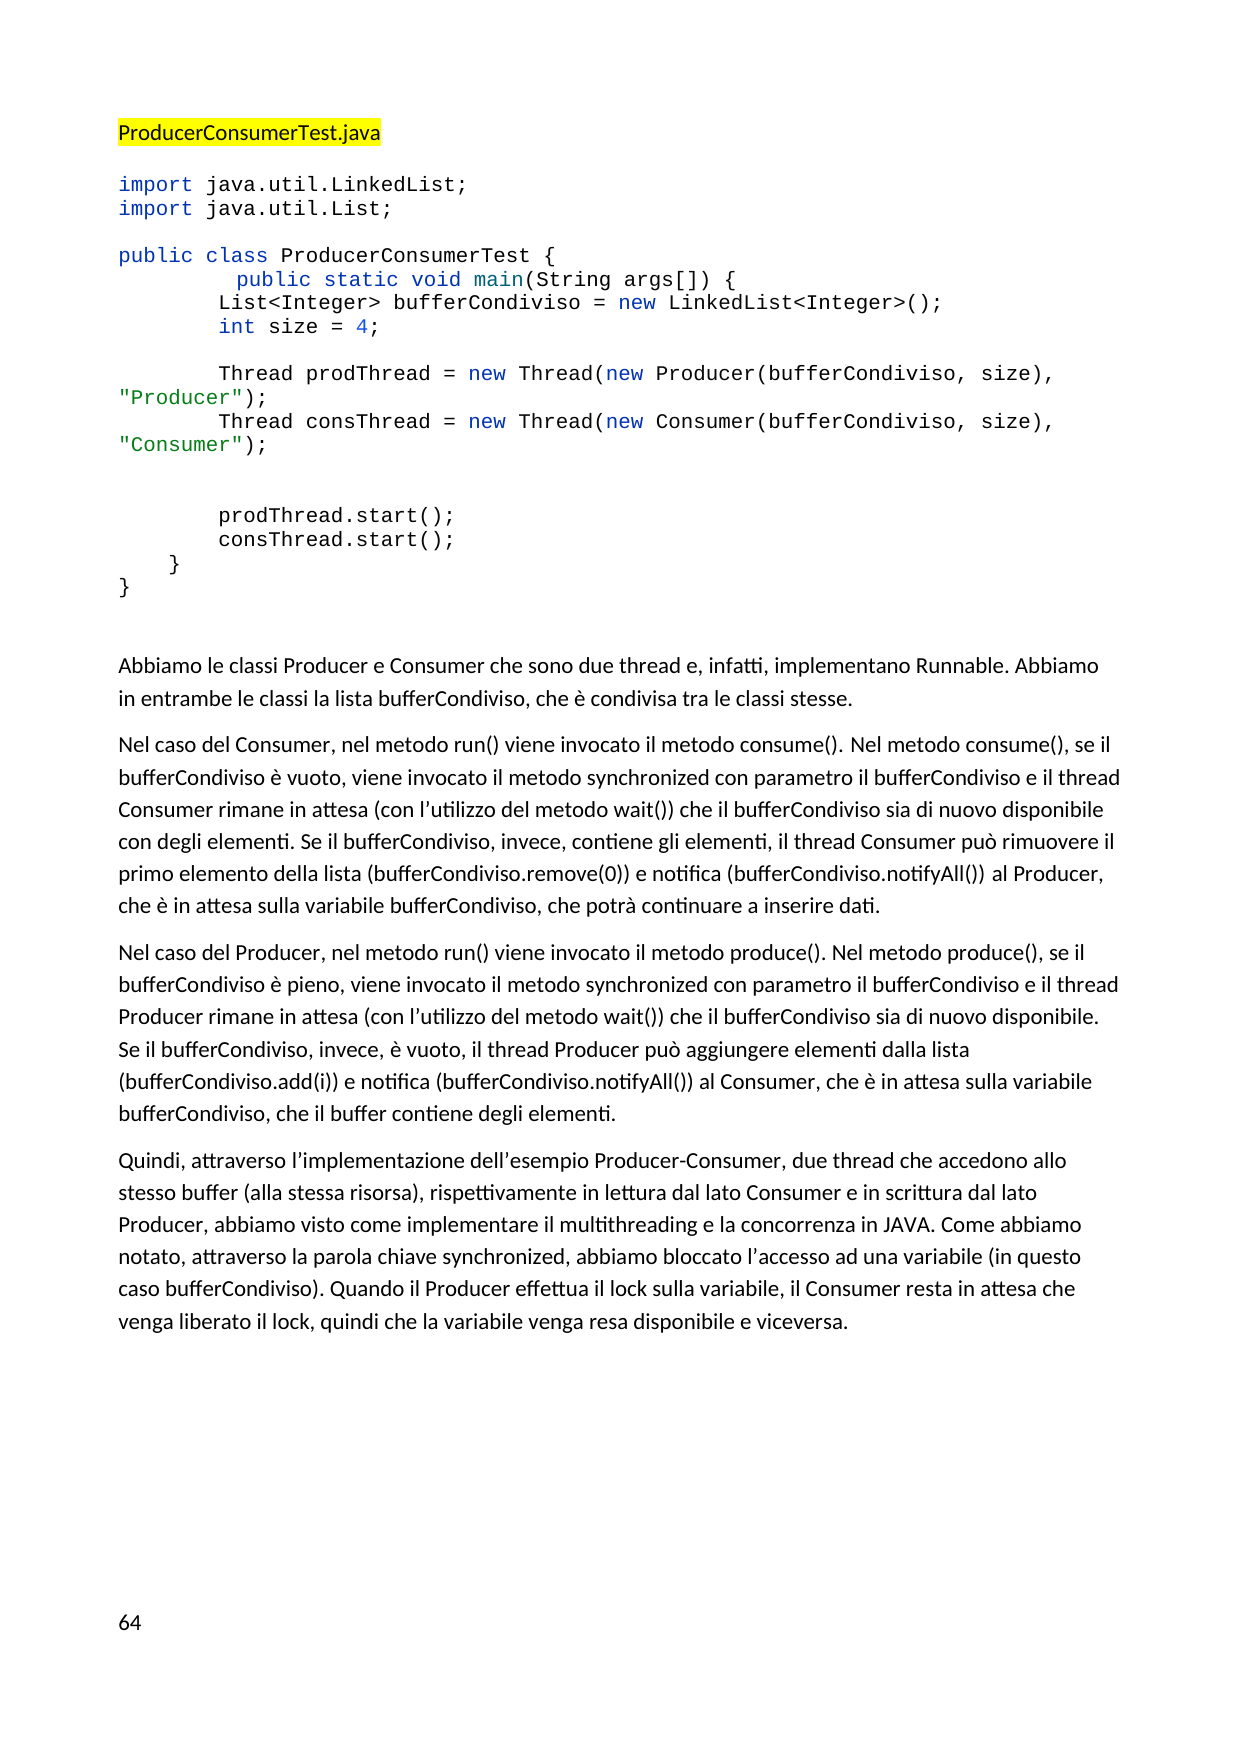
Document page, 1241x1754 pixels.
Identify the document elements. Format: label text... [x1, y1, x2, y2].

text ProducerConsumerTest.java [118, 118, 1122, 146]
text Quindi, attraverso l’implementazione dell’esempio Producer-Consumer, due thread che accedono allo stesso buffer (alla stessa risorsa), rispettivamente in lettura dal lato Consumer e in scrittura dal lato Producer, abbiamo visto come implementare il multithreading e la concorrenza in JAVA. Come abbiamo notato, attraverso la parola chiave synchronized, abbiamo bloccato l’accesso ad una variabile (in questo caso bufferCondiviso). Quando il Producer effettua il lock sulla variabile, il Consumer resta in attesa che venga liberato il lock, quindi che la variabile venga resa disponibile e viceversa. [118, 1146, 1122, 1335]
text import java.util.LinkedList; import java.util.List; public class ProducerConsumerTest { public static void main(String args[]) { List<Integer> bufferCondiviso = new LinkedList<Integer>(); int size = 4; Thread prodThread = new Thread(new Producer(bufferCondiviso, size), "Producer"); Thread consThread = new Thread(new Consumer(bufferCondiviso, size), "Consumer"); prodThread.start(); consThread.start(); } } [118, 174, 1122, 600]
text Abbiamo le classi Producer e Consumer che sono due thread e, infatti, implementano Runnable. Abbiamo in entrambe le classi la lista bufferCondiviso, che è condivisa tra le classi stesse. [118, 651, 1122, 712]
text Nel caso del Consumer, nel metodo run() viene invocato il metodo consume(). Nel metodo consume(), se il bufferCondiviso è vuoto, viene invocato il metodo synchronized con parametro il bufferCondiviso e il thread Consumer rimane in attesa (con l’utilizzo del metodo wait()) che il bufferCondiviso sia di nuovo disponibile con degli elementi. Se il bufferCondiviso, invece, contiene gli elementi, il thread Consumer può rimuovere il primo elemento della lista (bufferCondiviso.remove(0)) e notifica (bufferCondiviso.notifyAll()) al Producer, che è in attesa sulla variabile bufferCondiviso, che potrà continuare a inserire dati. [118, 730, 1122, 919]
text Nel caso del Producer, nel metodo run() viene invocato il metodo produce(). Nel metodo produce(), se il bufferCondiviso è pieno, viene invocato il metodo synchronized con parametro il bufferCondiviso e il thread Producer rimane in attesa (con l’utilizzo del metodo wait()) che il bufferCondiviso sia di nuovo disponibile. Se il bufferCondiviso, invece, è vuoto, il thread Producer può aggiungere elementi dalla lista (bufferCondiviso.add(i)) e notifica (bufferCondiviso.notifyAll()) al Consumer, che è in attesa sulla variabile bufferCondiviso, che il buffer contiene degli elementi. [118, 938, 1122, 1127]
